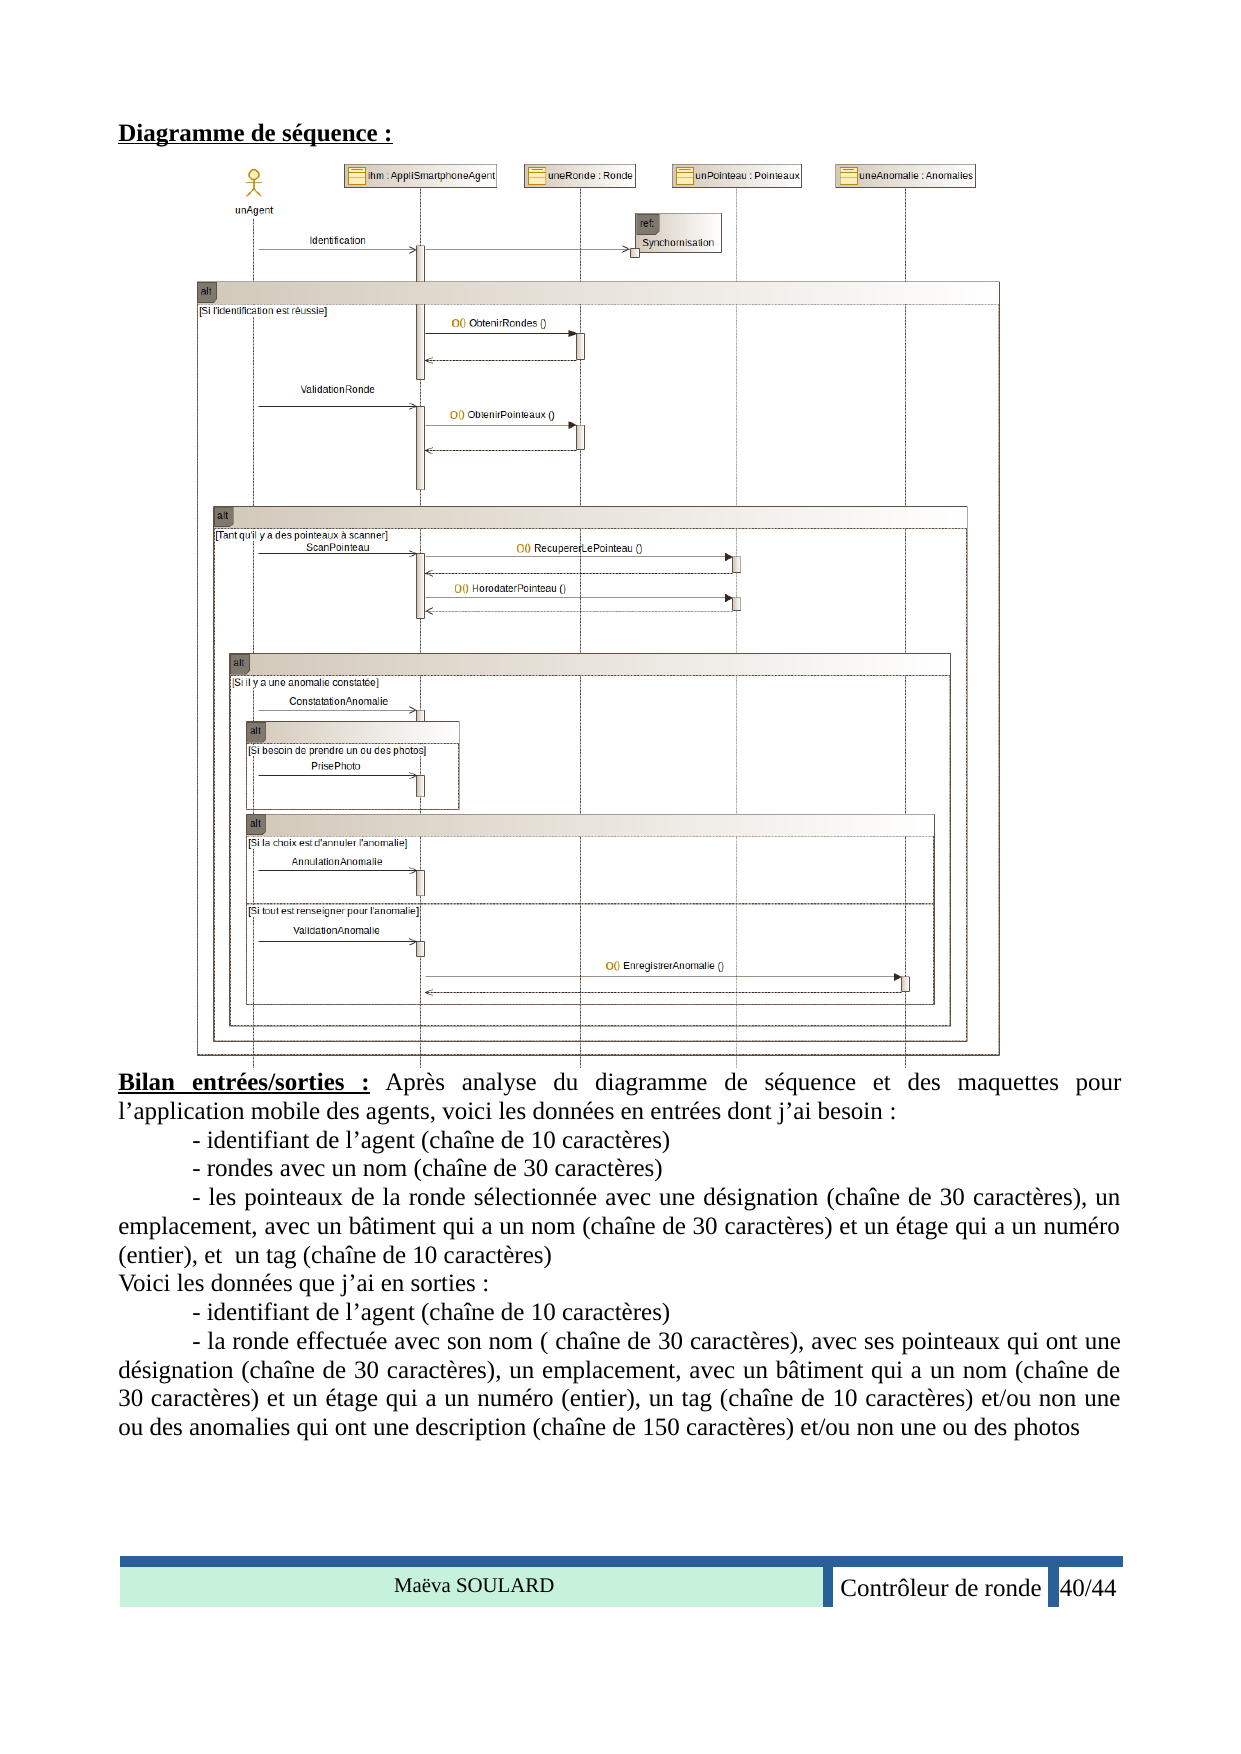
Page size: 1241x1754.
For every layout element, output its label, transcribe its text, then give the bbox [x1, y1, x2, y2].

text - identifiant de l’agent (chaîne de 10 caractères) [118, 1297, 1122, 1326]
picture [188, 155, 1008, 1068]
text - les pointeaux de la ronde sélectionnée avec une désignation (chaîne de 30 caractères), un emplacement, avec un bâtiment qui a un nom (chaîne de 30 caractères) et un étage qui a un numéro (entier), et un tag (chaîne de 10 caractères) [118, 1182, 1122, 1268]
text - identifiant de l’agent (chaîne de 10 caractères) [118, 1125, 1122, 1153]
text - la ronde effectuée avec son nom ( chaîne de 30 caractères), avec ses pointeaux qui ont une désignation (chaîne de 30 caractères), un emplacement, avec un bâtiment qui a un nom (chaîne de 30 caractères) et un étage qui a un numéro (entier), un tag (chaîne de 10 caractères) et/ou non une ou des anomalies qui ont une description (chaîne de 150 caractères) et/ou non une ou des photos [118, 1326, 1122, 1441]
text Voici les données que j’ai en sorties : [118, 1268, 1122, 1297]
text - rondes avec un nom (chaîne de 30 caractères) [118, 1153, 1122, 1182]
text Bilan entrées/sorties : Après analyse du diagramme de séquence et des maquettes pour l’application mobile des agents, voici les données en entrées dont j’ai besoin : [118, 147, 1122, 1125]
text Diagramme de séquence : [118, 118, 1122, 147]
